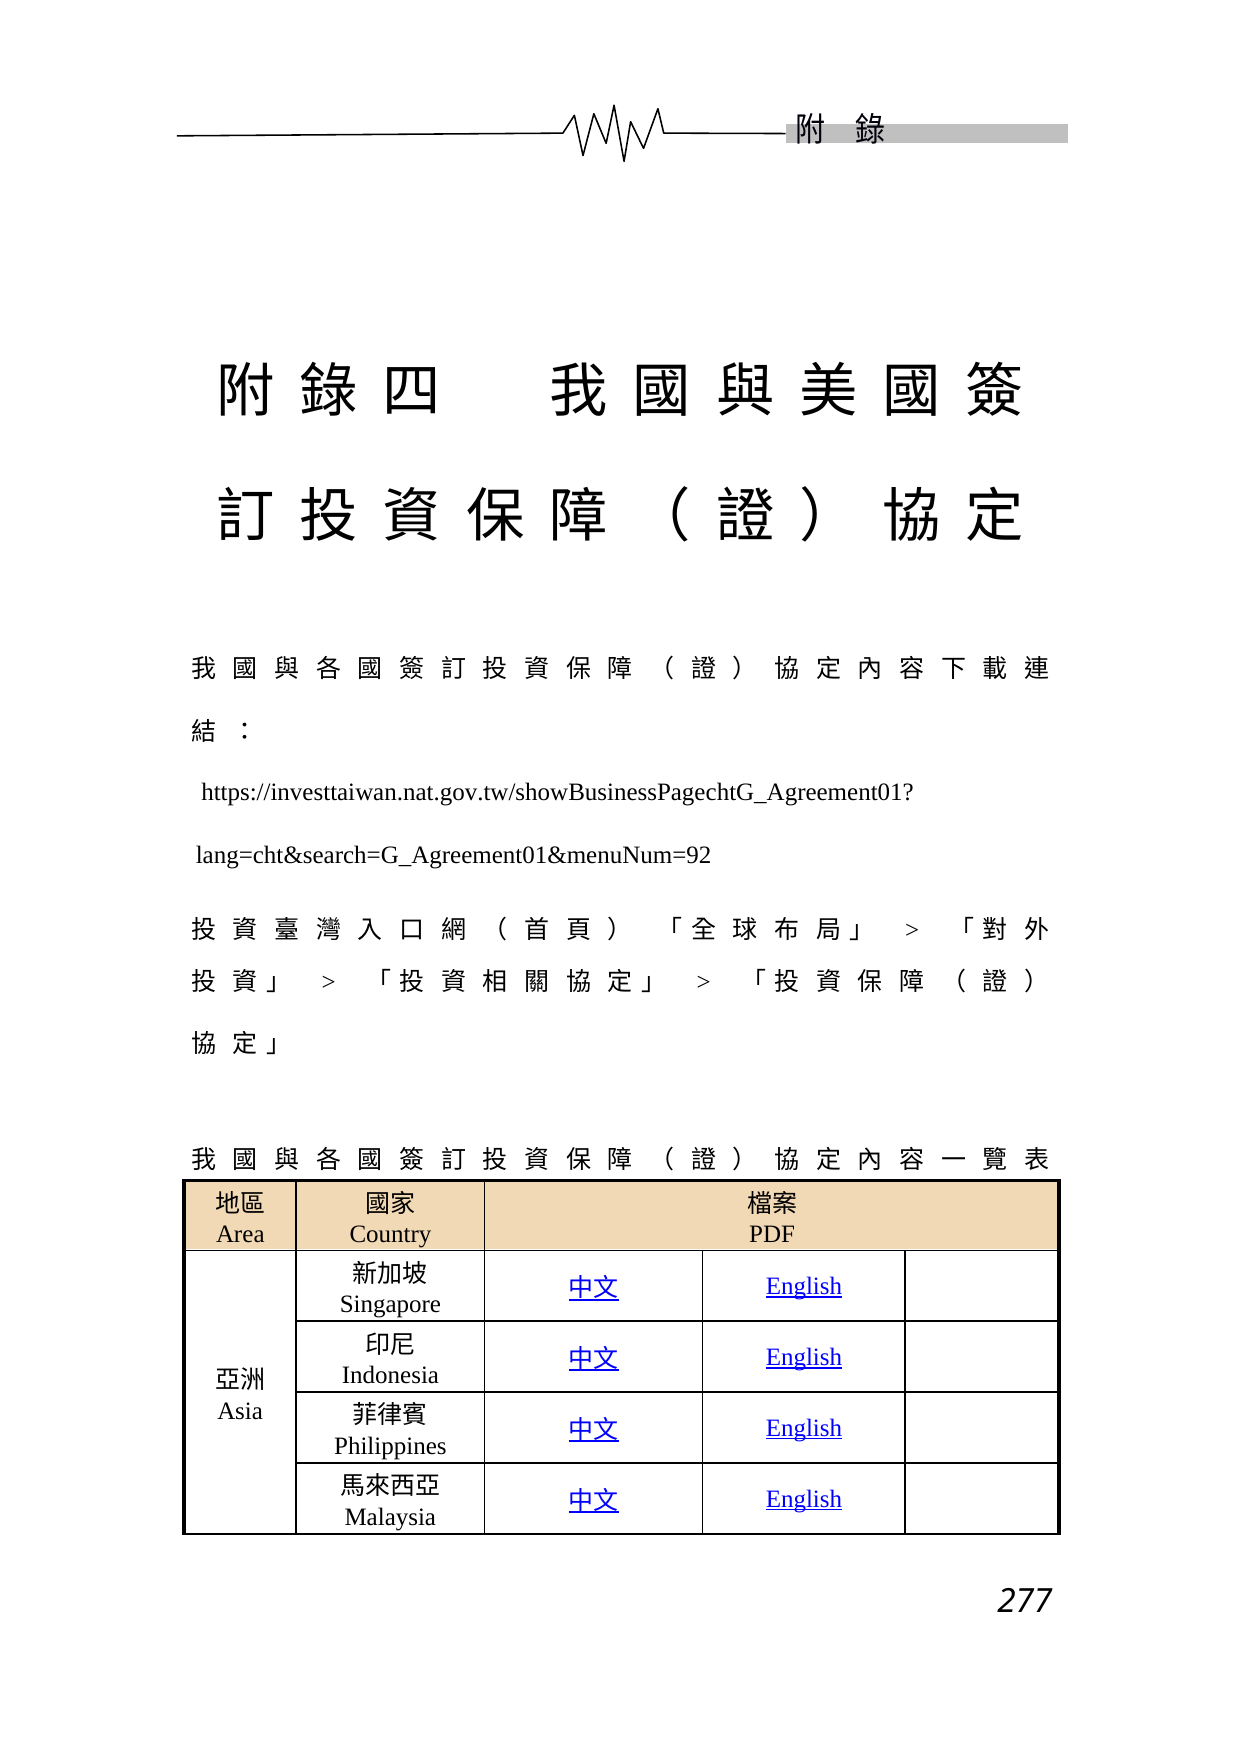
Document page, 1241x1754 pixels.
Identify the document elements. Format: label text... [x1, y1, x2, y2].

table_cell English [703, 1322, 904, 1391]
table_cell English [703, 1251, 904, 1320]
table_header 國家 Country [297, 1182, 484, 1249]
table_header 檔案 PDF [485, 1182, 1057, 1249]
table_cell [906, 1322, 1057, 1391]
table_header 地區 Area [186, 1182, 295, 1249]
table_cell 菲律賓 Philippines [297, 1393, 484, 1462]
table_cell 中文 [485, 1251, 702, 1320]
table_cell [906, 1251, 1057, 1320]
text 附錄四 我國與美國簽訂投資保障（證）協定 [183, 313, 1058, 563]
table_cell 馬來西亞 Malaysia [297, 1464, 484, 1533]
text 投資臺灣入口網（首頁）「全球布局」>「對外投資」>「投資相關協定」>「投資保障（證）協定」 [183, 875, 1058, 1063]
text 我國與各國簽訂投資保障（證）協定內容下載連結： [183, 625, 1058, 750]
table_cell 中文 [485, 1464, 702, 1533]
table_cell 中文 [485, 1322, 702, 1391]
table_cell English [703, 1393, 904, 1462]
table_cell 印尼 Indonesia [297, 1322, 484, 1391]
table_cell 新加坡 Singapore [297, 1251, 484, 1320]
table_cell English [703, 1464, 904, 1533]
text https://investtaiwan.nat.gov.tw/showBusinessPagechtG_Agreement01?lang=cht&search=G_Agreement01&menuNum=92 [183, 750, 1058, 875]
text 我國與各國簽訂投資保障（證）協定內容一覽表 [183, 1116, 1058, 1179]
table_cell 中文 [485, 1393, 702, 1462]
table_cell [906, 1464, 1057, 1533]
table_cell [906, 1393, 1057, 1462]
table_cell 亞洲 Asia [186, 1251, 295, 1533]
